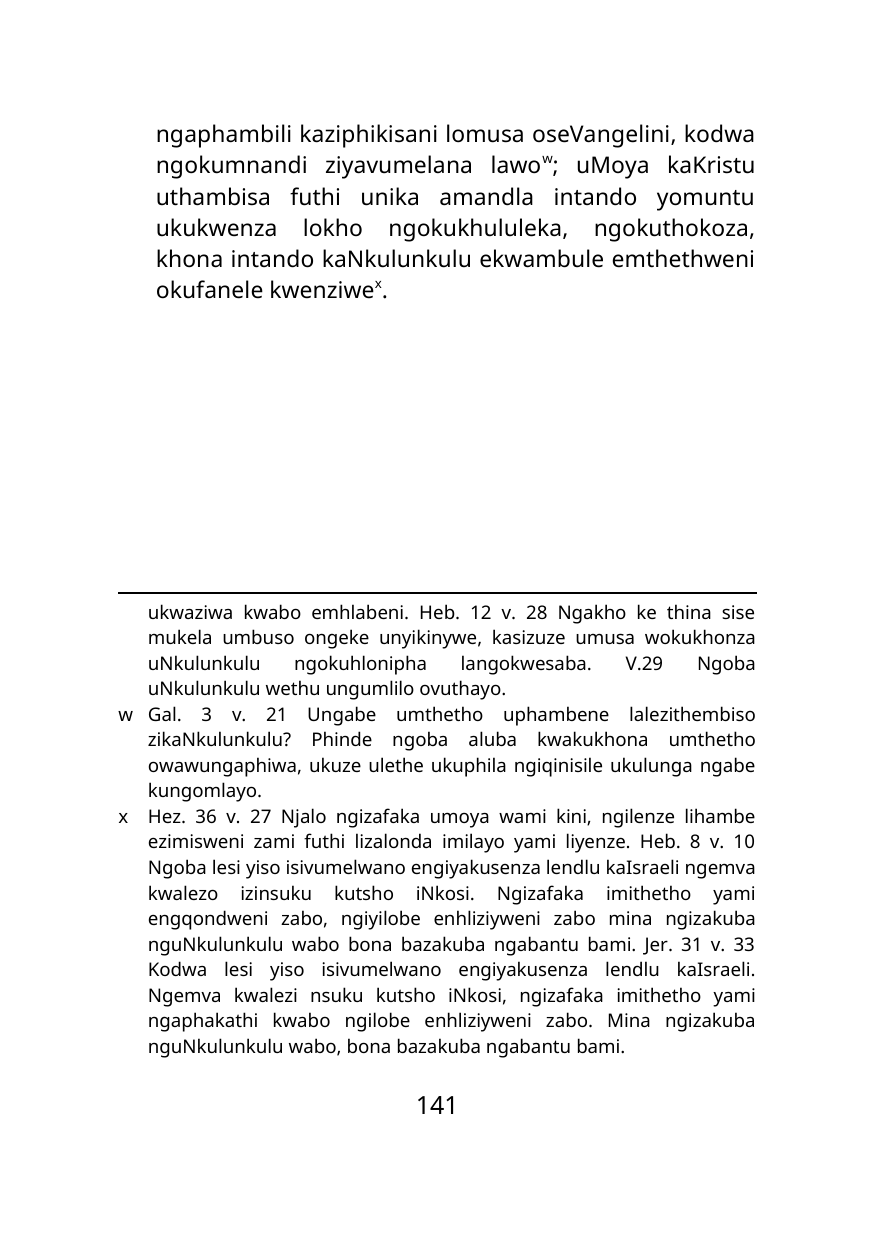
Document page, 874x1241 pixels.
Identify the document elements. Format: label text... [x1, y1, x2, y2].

list ngaphambili kaziphikisani lomusa oseVangelini, kodwa ngokumnandi ziyavumelana lawo; uMoya kaKristu uthambisa futhi unika amandla intando yomuntu ukukwenza lokho ngokukhululeka, ngokuthokoza, khona intando kaNkulunkulu ekwambule emthethweni okufanele kwenziwe. [118, 118, 756, 306]
list Hez. 36 v. 27 Njalo ngizafaka umoya wami kini, ngilenze lihambe ezimisweni zami futhi lizalonda imilayo yami liyenze. Heb. 8 v. 10 Ngoba lesi yiso isivumelwano engiyakusenza lendlu kaIsraeli ngemva kwalezo izinsuku kutsho iNkosi. Ngizafaka imithetho yami engqondweni zabo, ngiyilobe enhliziyweni zabo mina ngizakuba nguNkulunkulu wabo bona bazakuba ngabantu bami. Jer. 31 v. 33 Kodwa lesi yiso isivumelwano engiyakusenza lendlu kaIsraeli. Ngemva kwalezi nsuku kutsho iNkosi, ngizafaka imithetho yami ngaphakathi kwabo ngilobe enhliziyweni zabo. Mina ngizakuba nguNkulunkulu wabo, bona bazakuba ngabantu bami. [118, 803, 756, 1058]
list ukwaziwa kwabo emhlabeni. Heb. 12 v. 28 Ngakho ke thina sise mukela umbuso ongeke unyikinywe, kasizuze umusa wokukhonza uNkulunkulu ngokuhlonipha langokwesaba. V.29 Ngoba uNkulunkulu wethu ungumlilo ovuthayo. [118, 599, 756, 701]
list Gal. 3 v. 21 Ungabe umthetho uphambene lalezithembiso zikaNkulunkulu? Phinde ngoba aluba kwakukhona umthetho owawungaphiwa, ukuze ulethe ukuphila ngiqinisile ukulunga ngabe kungomlayo. [118, 701, 756, 803]
